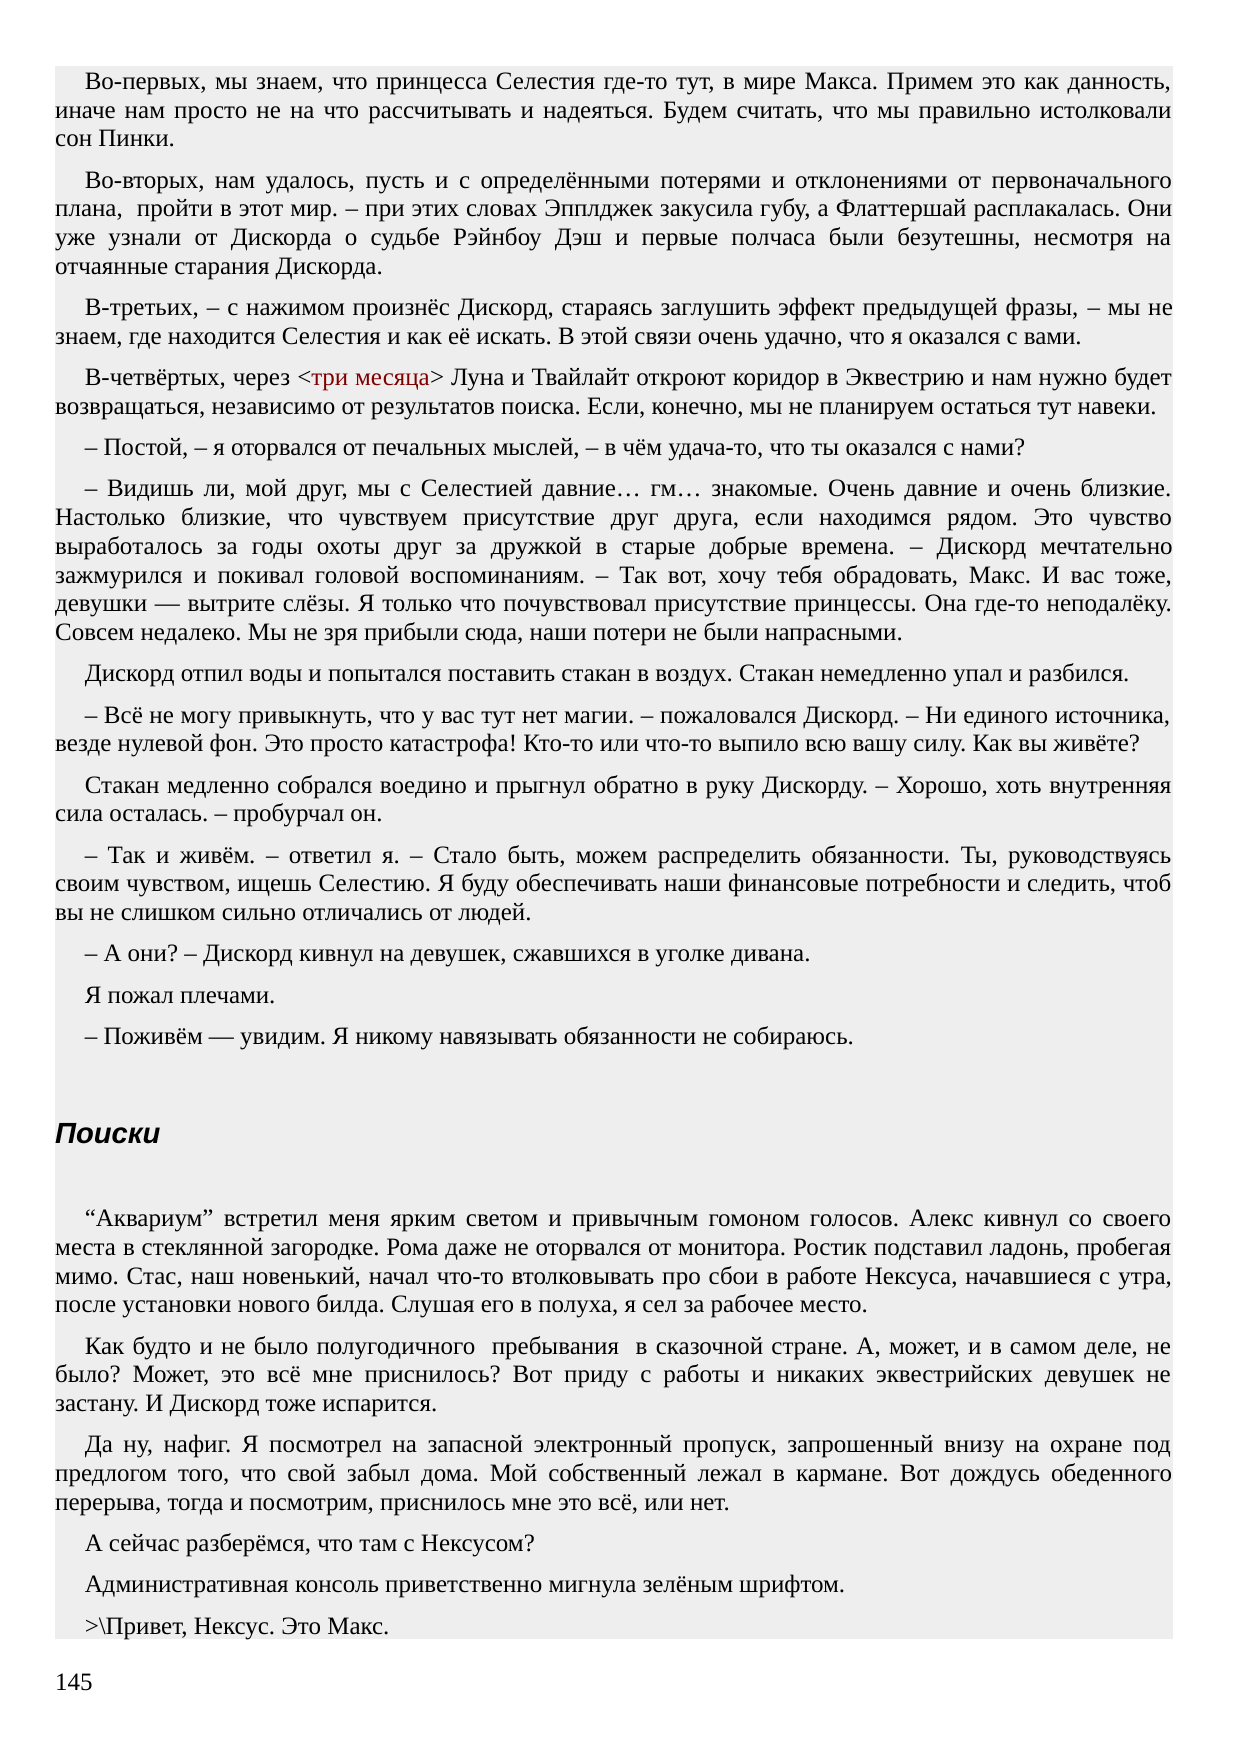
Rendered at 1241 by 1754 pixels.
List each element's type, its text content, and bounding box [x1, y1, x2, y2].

text Административная консоль приветственно мигнула зелёным шрифтом. [55, 1569, 1173, 1598]
text Да ну, нафиг. Я посмотрел на запасной электронный пропуск, запрошенный внизу на охране под предлогом того, что свой забыл дома. Мой собственный лежал в кармане. Вот дождусь обеденного перерыва, тогда и посмотрим, приснилось мне это всё, или нет. [55, 1429, 1173, 1516]
text – Поживём — увидим. Я никому навязывать обязанности не собираюсь. [55, 1021, 1173, 1050]
subtitle Поиски [55, 1116, 1173, 1149]
text Стакан медленно собрался воедино и прыгнул обратно в руку Дискорду. – Хорошо, хоть внутренняя сила осталась. – пробурчал он. [55, 770, 1173, 827]
text Я пожал плечами. [55, 980, 1173, 1008]
text – Всё не могу привыкнуть, что у вас тут нет магии. – пожаловался Дискорд. – Ни единого источника, везде нулевой фон. Это просто катастрофа! Кто-то или что-то выпило всю вашу силу. Как вы живёте? [55, 700, 1173, 757]
text >\Привет, Нексус. Это Макс. [55, 1611, 1173, 1639]
text Во-первых, мы знаем, что принцесса Селестия где-то тут, в мире Макса. Примем это как данность, иначе нам просто не на что рассчитывать и надеяться. Будем считать, что мы правильно истолковали сон Пинки. [55, 66, 1173, 152]
text – Постой, – я оторвался от печальных мыслей, – в чём удача-то, что ты оказался с нами? [55, 432, 1173, 461]
text – Видишь ли, мой друг, мы с Селестией давние… гм… знакомые. Очень давние и очень близкие. Настолько близкие, что чувствуем присутствие друг друга, если находимся рядом. Это чувство выработалось за годы охоты друг за дружкой в старые добрые времена. – Дискорд мечтательно зажмурился и покивал головой воспоминаниям. – Так вот, хочу тебя обрадовать, Макс. И вас тоже, девушки — вытрите слёзы. Я только что почувствовал присутствие принцессы. Она где-то неподалёку. Совсем недалеко. Мы не зря прибыли сюда, наши потери не были напрасными. [55, 473, 1173, 646]
text “Аквариум” встретил меня ярким светом и привычным гомоном голосов. Алекс кивнул со своего места в стеклянной загородке. Рома даже не оторвался от монитора. Ростик подставил ладонь, пробегая мимо. Стас, наш новенький, начал что-то втолковывать про сбои в работе Нексуса, начавшиеся с утра, после установки нового билда. Слушая его в полуха, я сел за рабочее место. [55, 1203, 1173, 1318]
text Дискорд отпил воды и попытался поставить стакан в воздух. Стакан немедленно упал и разбился. [55, 658, 1173, 687]
text В-четвёртых, через <три месяца> Луна и Твайлайт откроют коридор в Эквестрию и нам нужно будет возвращаться, независимо от результатов поиска. Если, конечно, мы не планируем остаться тут навеки. [55, 362, 1173, 420]
text Как будто и не было полугодичного пребывания в сказочной стране. А, может, и в самом деле, не было? Может, это всё мне приснилось? Вот приду с работы и никаких эквестрийских девушек не застану. И Дискорд тоже испарится. [55, 1331, 1173, 1417]
text – А они? – Дискорд кивнул на девушек, сжавшихся в уголке дивана. [55, 938, 1173, 967]
text В-третьих, – с нажимом произнёс Дискорд, стараясь заглушить эффект предыдущей фразы, – мы не знаем, где находится Селестия и как её искать. В этой связи очень удачно, что я оказался с вами. [55, 292, 1173, 350]
text Во-вторых, нам удалось, пусть и с определёнными потерями и отклонениями от первоначального плана, пройти в этот мир. – при этих словах Эпплджек закусила губу, а Флаттершай расплакалась. Они уже узнали от Дискорда о судьбе Рэйнбоу Дэш и первые полчаса были безутешны, несмотря на отчаянные старания Дискорда. [55, 165, 1173, 280]
text А сейчас разберёмся, что там с Нексусом? [55, 1528, 1173, 1557]
text – Так и живём. – ответил я. – Стало быть, можем распределить обязанности. Ты, руководствуясь своим чувством, ищешь Селестию. Я буду обеспечивать наши финансовые потребности и следить, чтоб вы не слишком сильно отличались от людей. [55, 840, 1173, 926]
